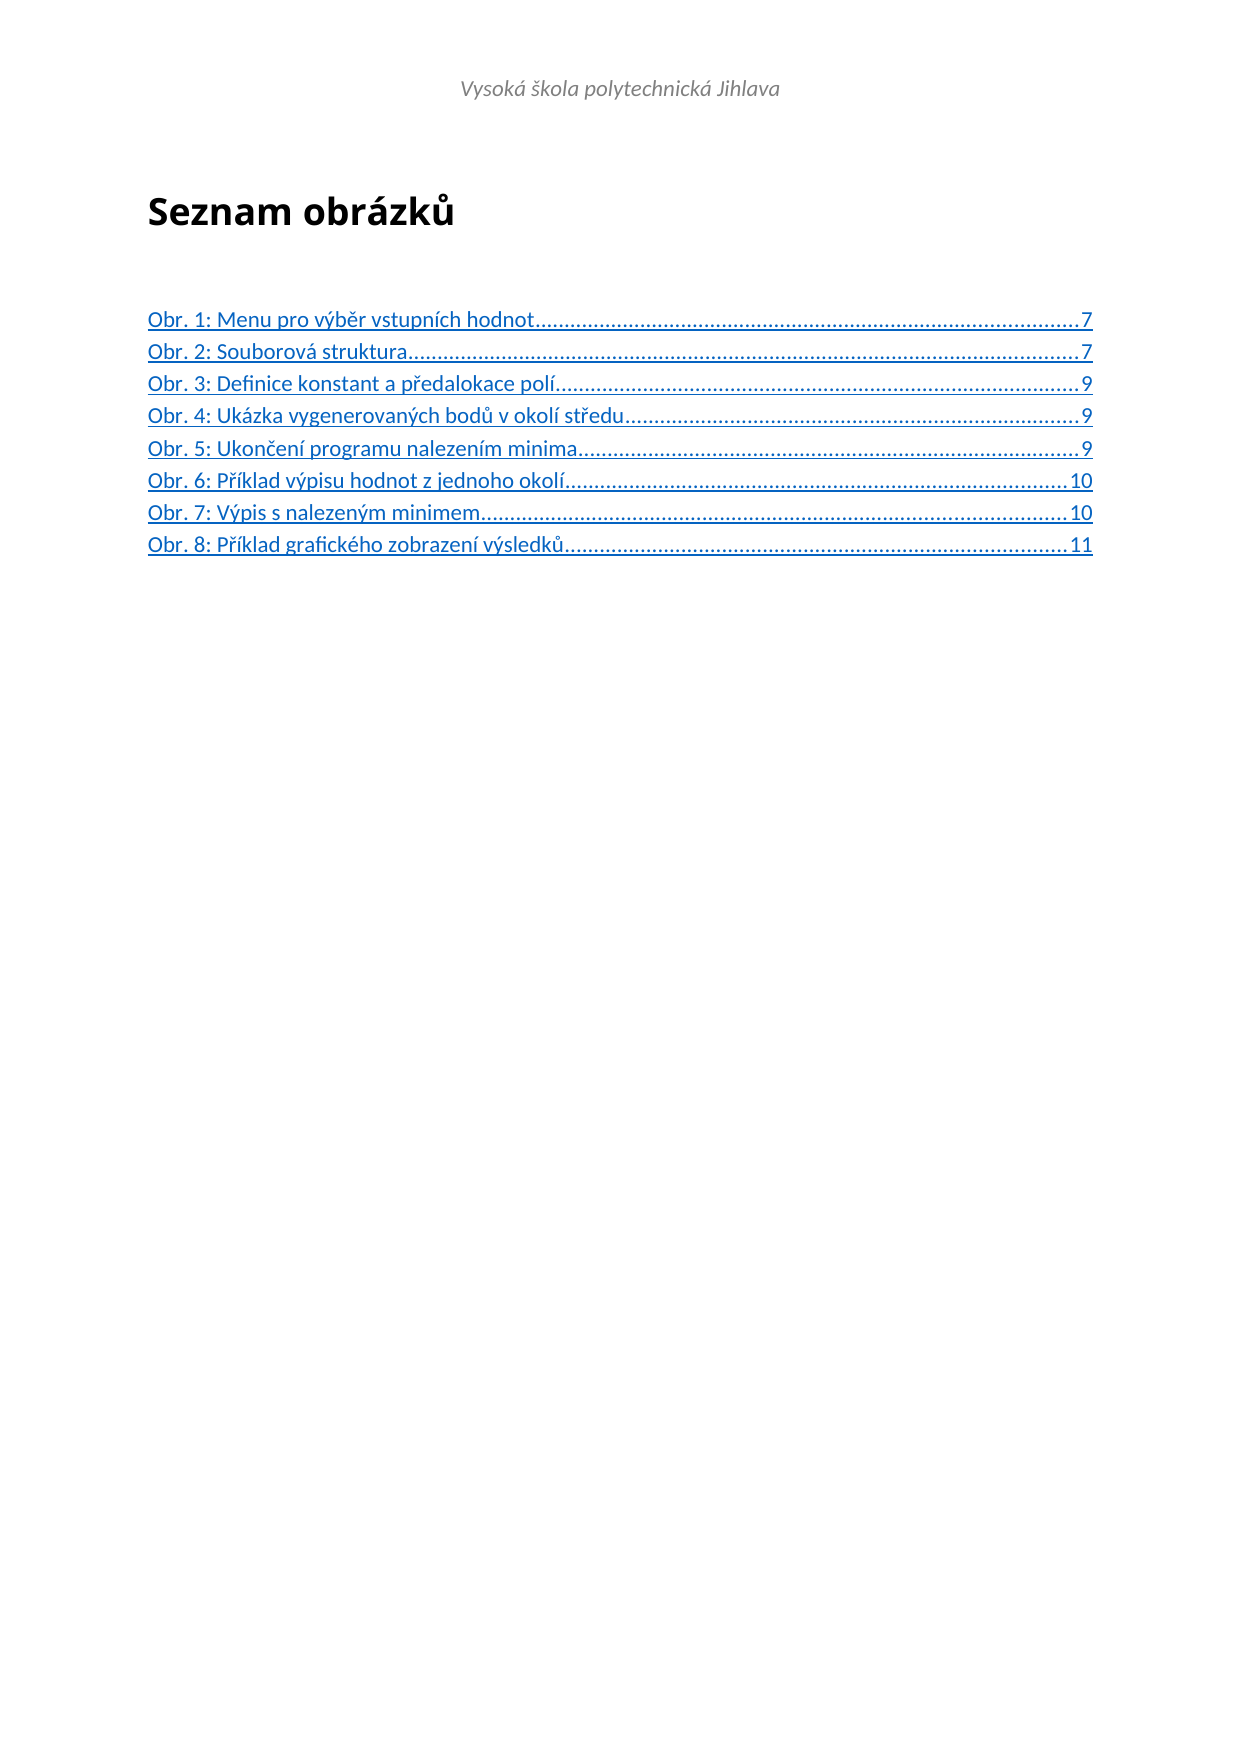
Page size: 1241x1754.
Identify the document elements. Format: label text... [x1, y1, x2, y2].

text Obr. 1: Menu pro výběr vstupních hodnot 7 [148, 305, 1093, 329]
text Obr. 7: Výpis s nalezeným minimem 10 [148, 498, 1093, 522]
text Obr. 3: Definice konstant a předalokace polí 9 [148, 369, 1093, 394]
text Obr. 6: Příklad výpisu hodnot z jednoho okolí 10 [148, 466, 1093, 490]
text Obr. 8: Příklad grafického zobrazení výsledků 11 [148, 530, 1093, 554]
subtitle Seznam obrázků [148, 185, 1093, 236]
text Obr. 5: Ukončení programu nalezením minima 9 [148, 434, 1093, 458]
text Obr. 4: Ukázka vygenerovaných bodů v okolí středu 9 [148, 402, 1093, 426]
text Obr. 2: Souborová struktura 7 [148, 337, 1093, 361]
